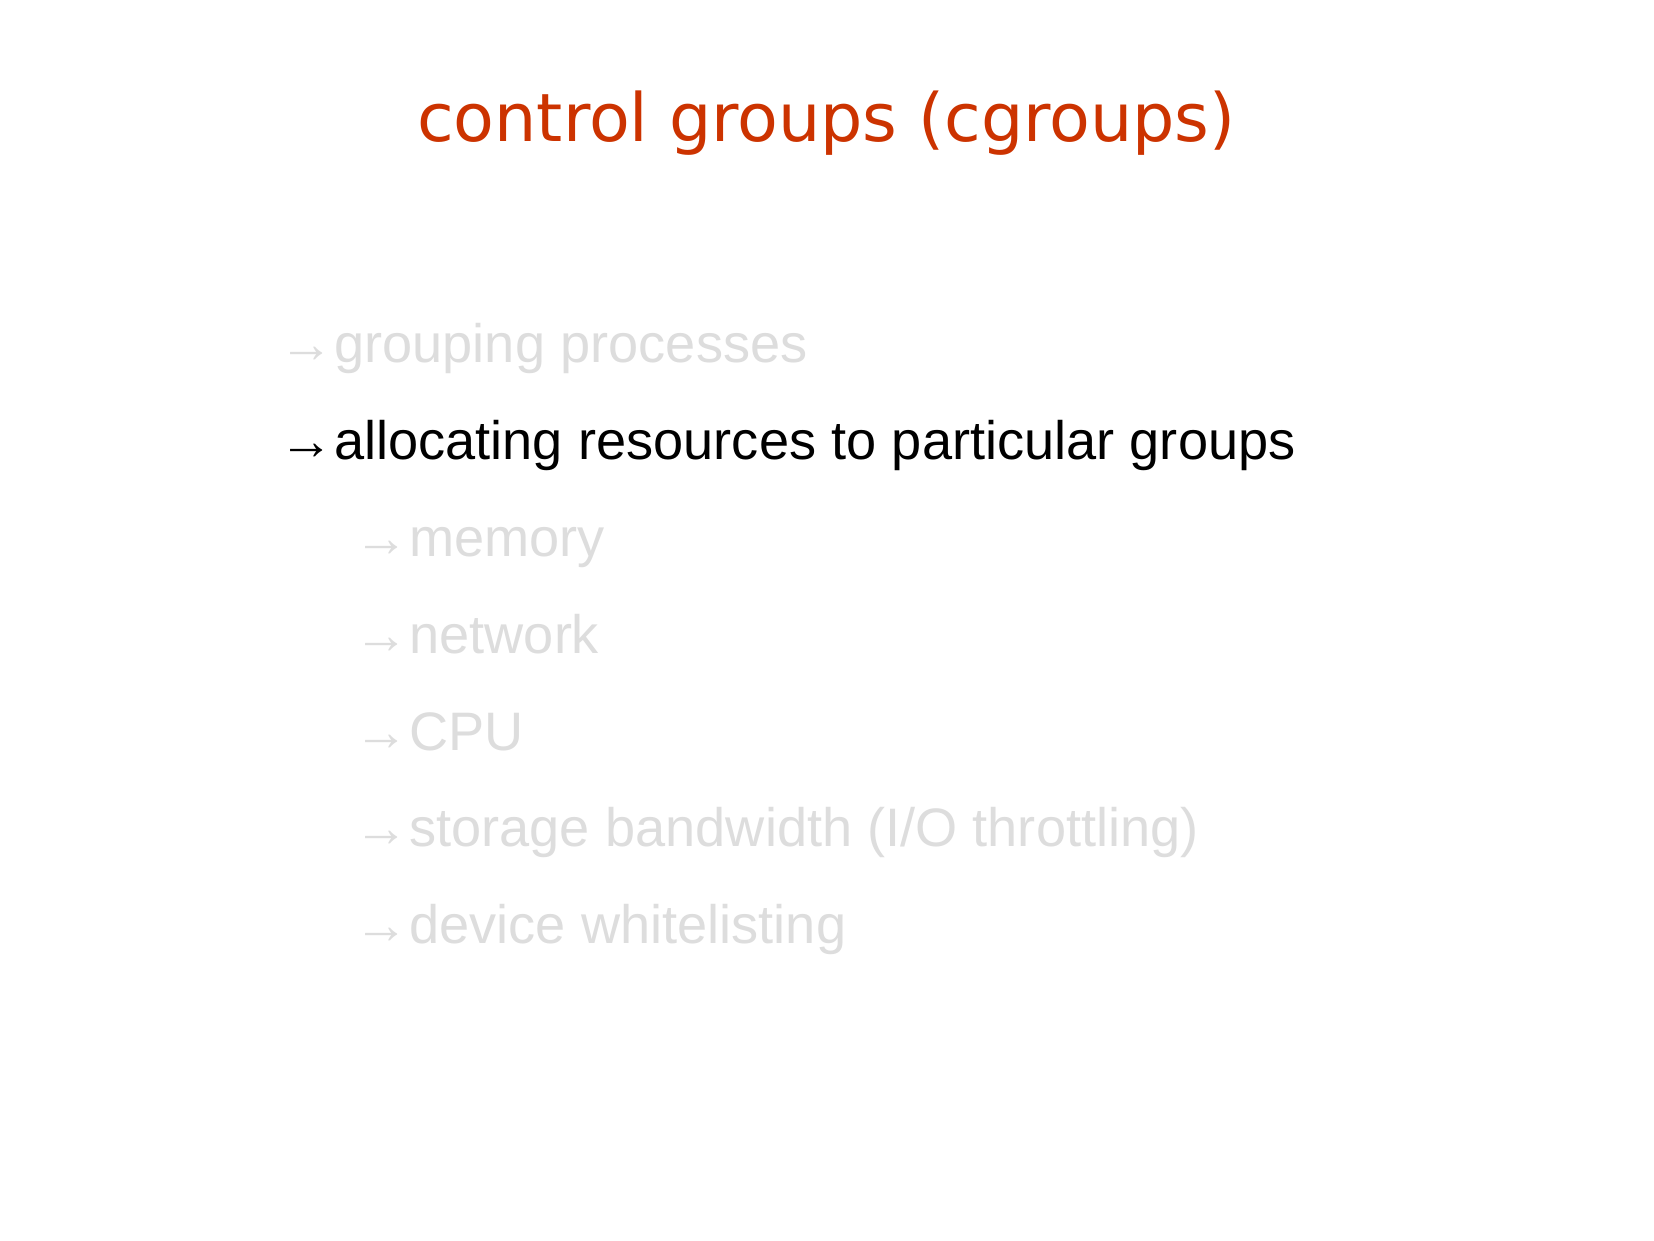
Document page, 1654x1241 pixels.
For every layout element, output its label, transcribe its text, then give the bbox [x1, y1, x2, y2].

text_box →grouping processes →allocating resources to particular groups →memory →network →CPU →storage bandwidth (I/O throttling) →device whitelisting [265, 276, 1389, 964]
text_box control groups (cgroups) [402, 72, 1252, 166]
